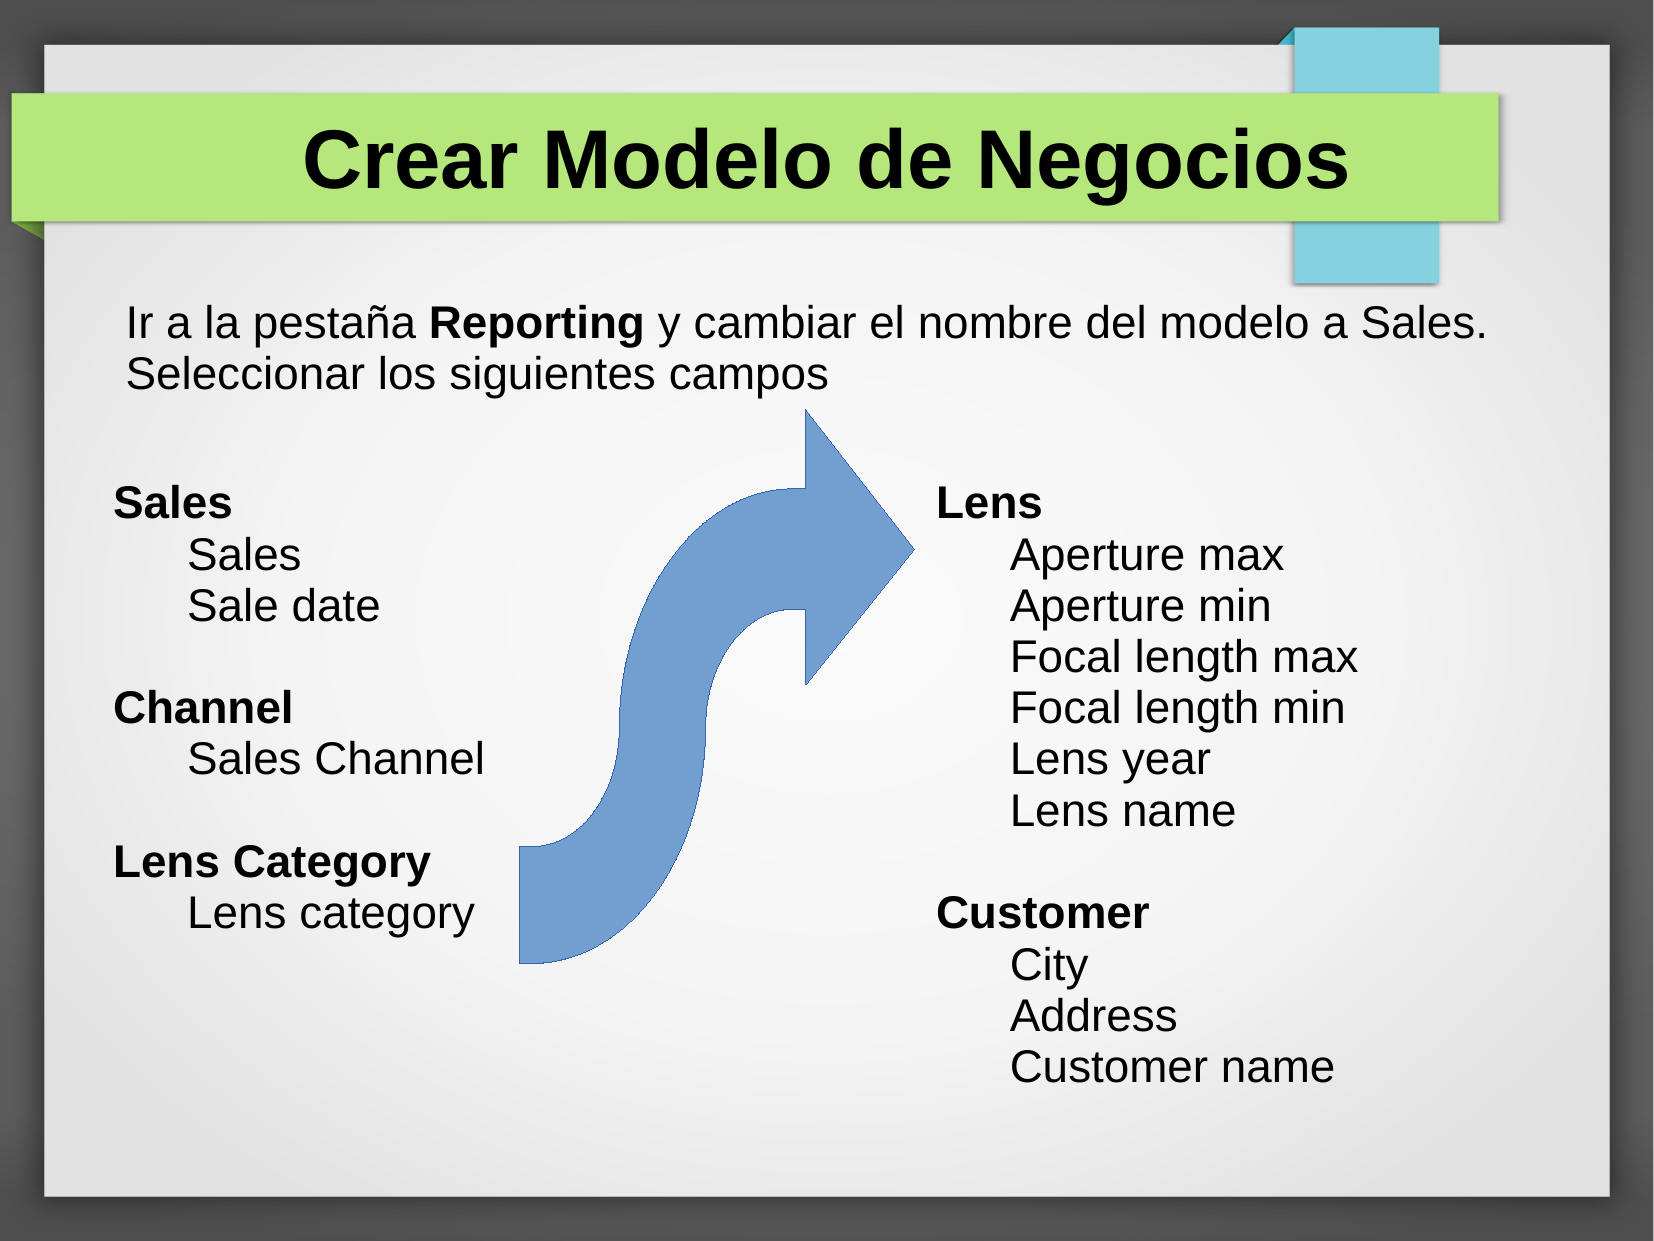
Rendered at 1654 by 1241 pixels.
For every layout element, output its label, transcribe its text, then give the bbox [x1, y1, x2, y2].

text_box Ir a la pestaña Reporting y cambiar el nombre del modelo a Sales. Seleccionar los siguientes campos [110, 289, 1544, 407]
picture [0, 0, 1654, 1241]
title Crear Modelo de Negocios [70, 106, 1583, 213]
text_box Lens Aperture max Aperture min Focal length max Focal length min Lens year Lens name Customer City Address Customer name [921, 469, 1522, 1100]
text_box [519, 409, 915, 964]
text_box Sales Sales Sale date Channel Sales Channel Lens Category Lens category [98, 469, 804, 998]
